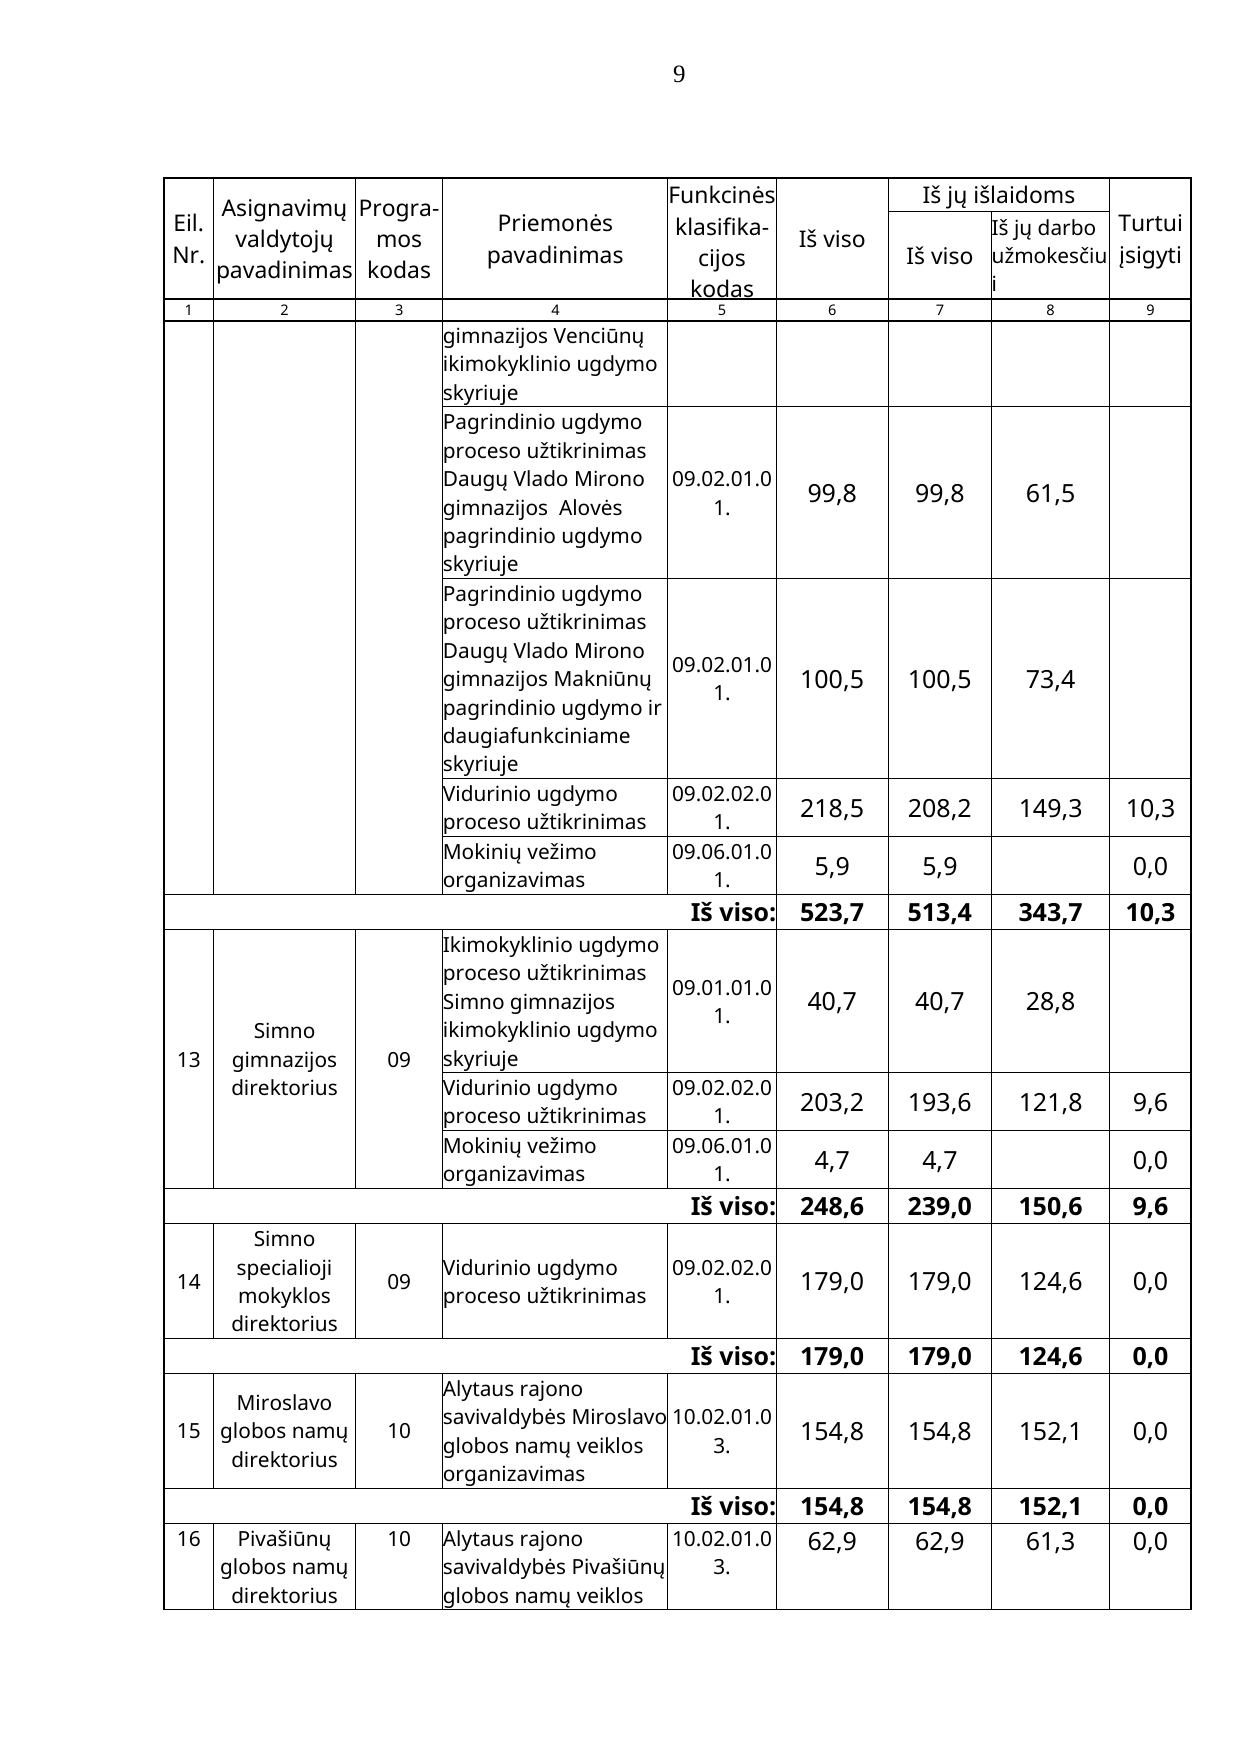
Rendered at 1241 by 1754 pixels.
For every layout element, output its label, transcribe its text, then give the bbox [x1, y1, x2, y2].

table_cell 61,5 [992, 407, 1109, 578]
table_cell Iš viso: [165, 1489, 776, 1523]
table_cell 40,7 [777, 930, 888, 1072]
table_cell 124,6 [992, 1339, 1109, 1373]
table_cell 124,6 [992, 1224, 1109, 1338]
table_cell Vidurinio ugdymo proceso užtikrinimas [443, 779, 667, 836]
table_cell 09.06.01.01. [668, 1131, 776, 1188]
table_cell 203,2 [777, 1073, 888, 1130]
table_cell 343,7 [992, 895, 1109, 929]
table_cell [356, 322, 442, 894]
table_cell 10 [356, 1524, 442, 1609]
table_cell Iš viso: [165, 895, 776, 929]
table_cell Miroslavo globos namų direktorius [214, 1374, 355, 1488]
table_cell 16 [165, 1524, 213, 1609]
table_cell 208,2 [889, 779, 991, 836]
table_cell 0,0 [1110, 1131, 1190, 1188]
table_cell Pagrindinio ugdymo proceso užtikrinimas Daugų Vlado Mirono gimnazijos Makniūnų pagrindinio ugdymo ir daugiafunkciniame skyriuje [443, 579, 667, 778]
table_cell [889, 322, 991, 406]
table_cell 248,6 [777, 1189, 888, 1223]
table_cell 0,0 [1110, 1489, 1190, 1523]
table_cell 61,3 [992, 1524, 1109, 1609]
table_cell 10,3 [1110, 895, 1190, 929]
table_cell 154,8 [889, 1374, 991, 1488]
table_header Asignavimų valdytojų pavadinimas [214, 179, 355, 298]
table_cell [992, 837, 1109, 894]
table_cell 09 [356, 1224, 442, 1338]
table_cell Alytaus rajono savivaldybės Pivašiūnų globos namų veiklos [443, 1524, 667, 1609]
table_cell Simno gimnazijos direktorius [214, 930, 355, 1188]
table_cell [165, 322, 213, 894]
table_cell Mokinių vežimo organizavimas [443, 837, 667, 894]
table_cell Simno specialioji mokyklos direktorius [214, 1224, 355, 1338]
table_cell Pivašiūnų globos namų direktorius [214, 1524, 355, 1609]
table_cell 179,0 [777, 1224, 888, 1338]
table_cell 154,8 [777, 1374, 888, 1488]
table_cell 14 [165, 1224, 213, 1338]
table_cell 179,0 [777, 1339, 888, 1373]
table_cell Iš viso: [165, 1189, 776, 1223]
table_header Funkcinės klasifika-cijos kodas [668, 179, 776, 298]
table_cell [1110, 930, 1190, 1072]
table_cell 4,7 [889, 1131, 991, 1188]
table_cell 154,8 [889, 1489, 991, 1523]
table_cell [668, 322, 776, 406]
table_cell [992, 322, 1109, 406]
table_cell Vidurinio ugdymo proceso užtikrinimas [443, 1073, 667, 1130]
table_cell [777, 322, 888, 406]
table_cell Alytaus rajono savivaldybės Miroslavo globos namų veiklos organizavimas [443, 1374, 667, 1488]
table_cell [214, 322, 355, 894]
table_cell [1110, 322, 1190, 406]
table_cell 40,7 [889, 930, 991, 1072]
table_cell 100,5 [889, 579, 991, 778]
table_cell 154,8 [777, 1489, 888, 1523]
table_cell Ikimokyklinio ugdymo proceso užtikrinimas Simno gimnazijos ikimokyklinio ugdymo skyriuje [443, 930, 667, 1072]
table_cell 99,8 [777, 407, 888, 578]
table_cell 9,6 [1110, 1073, 1190, 1130]
table_cell 10,3 [1110, 779, 1190, 836]
table_cell 5 [668, 300, 776, 320]
table_cell [1110, 407, 1190, 578]
table_cell 15 [165, 1374, 213, 1488]
table_cell 193,6 [889, 1073, 991, 1130]
table_header Progra-mos kodas [356, 179, 442, 298]
table_cell 10.02.01.03. [668, 1524, 776, 1609]
table_cell 3 [356, 300, 442, 320]
table_cell Pagrindinio ugdymo proceso užtikrinimas Daugų Vlado Mirono gimnazijos Alovės pagrindinio ugdymo skyriuje [443, 407, 667, 578]
table_header Eil. Nr. [165, 179, 213, 298]
table_cell 09.01.01.01. [668, 930, 776, 1072]
table_cell Mokinių vežimo organizavimas [443, 1131, 667, 1188]
table_cell Iš viso [889, 212, 991, 298]
table_cell 218,5 [777, 779, 888, 836]
table_cell 239,0 [889, 1189, 991, 1223]
table_cell [1110, 579, 1190, 778]
table_cell 4 [443, 300, 667, 320]
table_cell 513,4 [889, 895, 991, 929]
table_cell 09.02.01.01. [668, 407, 776, 578]
table_cell 7 [889, 300, 991, 320]
table_cell 0,0 [1110, 837, 1190, 894]
table_cell gimnazijos Venciūnų ikimokyklinio ugdymo skyriuje [443, 322, 667, 406]
table_cell Iš viso: [165, 1339, 776, 1373]
table_cell 99,8 [889, 407, 991, 578]
table_cell 100,5 [777, 579, 888, 778]
table_cell Vidurinio ugdymo proceso užtikrinimas [443, 1224, 667, 1338]
table_cell 62,9 [889, 1524, 991, 1609]
table_cell 09.02.02.01. [668, 1224, 776, 1338]
table_cell 62,9 [777, 1524, 888, 1609]
table_cell 09 [356, 930, 442, 1188]
table_cell 152,1 [992, 1374, 1109, 1488]
table_cell [992, 1131, 1109, 1188]
table_cell 1 [165, 300, 213, 320]
table_cell 13 [165, 930, 213, 1188]
table_cell 5,9 [777, 837, 888, 894]
table_cell 8 [992, 300, 1109, 320]
table_cell 121,8 [992, 1073, 1109, 1130]
table_cell Iš jų darbo užmokesčiui [992, 212, 1109, 298]
table_cell 6 [777, 300, 888, 320]
table_cell 0,0 [1110, 1339, 1190, 1373]
table_cell 5,9 [889, 837, 991, 894]
table_header Priemonės pavadinimas [443, 179, 667, 298]
table_cell 09.02.01.01. [668, 579, 776, 778]
table_cell 2 [214, 300, 355, 320]
table_cell 10.02.01.03. [668, 1374, 776, 1488]
table_cell 9 [1110, 300, 1190, 320]
table_cell 523,7 [777, 895, 888, 929]
table_cell 28,8 [992, 930, 1109, 1072]
table_cell 10 [356, 1374, 442, 1488]
table_cell 0,0 [1110, 1374, 1190, 1488]
table_cell 9,6 [1110, 1189, 1190, 1223]
table_header Turtui įsigyti [1110, 179, 1190, 298]
table_cell 09.02.02.01. [668, 1073, 776, 1130]
table_cell 150,6 [992, 1189, 1109, 1223]
table_cell 09.02.02.01. [668, 779, 776, 836]
table_cell 4,7 [777, 1131, 888, 1188]
table_cell 149,3 [992, 779, 1109, 836]
table_cell 73,4 [992, 579, 1109, 778]
table_header Iš jų išlaidoms [889, 179, 1109, 211]
table_header Iš viso [777, 179, 888, 298]
table_cell 09.06.01.01. [668, 837, 776, 894]
table_cell 179,0 [889, 1224, 991, 1338]
table_cell 179,0 [889, 1339, 991, 1373]
table_cell 152,1 [992, 1489, 1109, 1523]
table_cell 0,0 [1110, 1224, 1190, 1338]
table_cell 0,0 [1110, 1524, 1190, 1609]
